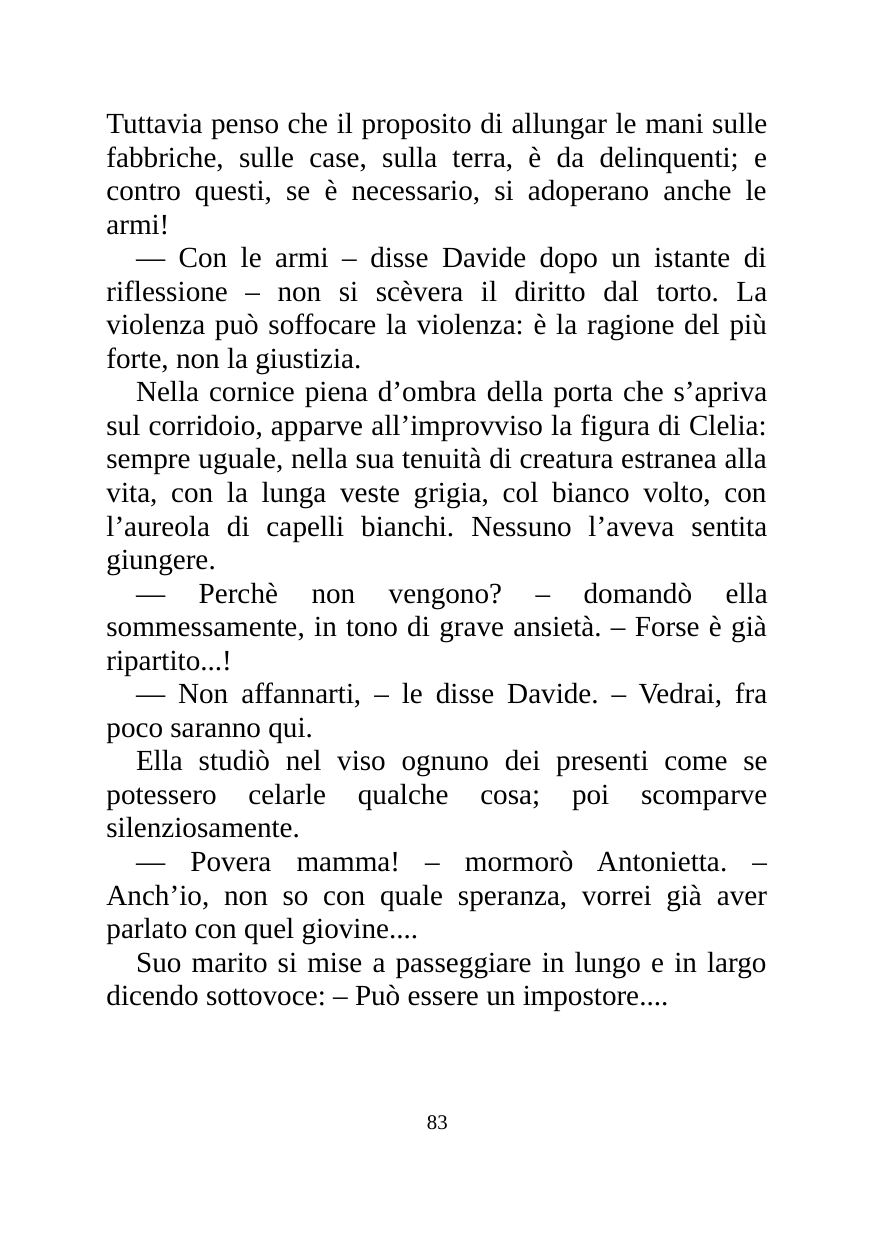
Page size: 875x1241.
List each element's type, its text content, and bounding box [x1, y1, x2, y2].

text Nella cornice piena d’ombra della porta che s’apriva sul corridoio, apparve all’improvviso la figura di Clelia: sempre uguale, nella sua tenuità di creatura estranea alla vita, con la lunga veste grigia, col bianco volto, con l’aureola di capelli bianchi. Nessuno l’aveva sentita giungere. [106, 374, 768, 576]
text Suo marito si mise a passeggiare in lungo e in largo dicendo sottovoce: – Può essere un impostore.... [106, 945, 768, 1012]
text — Non affannarti, – le disse Davide. – Vedrai, fra poco saranno qui. [106, 676, 768, 743]
text — Perchè non vengono? – domandò ella sommessamente, in tono di grave ansietà. – Forse è già ripartito...! [106, 576, 768, 676]
text — Povera mamma! – mormorò Antonietta. – Anch’io, non so con quale speranza, vorrei già aver parlato con quel giovine.... [106, 844, 768, 945]
text Tuttavia penso che il proposito di allungar le mani sulle fabbriche, sulle case, sulla terra, è da delinquenti; e contro questi, se è necessario, si adoperano anche le armi! [106, 106, 768, 240]
text — Con le armi – disse Davide dopo un istante di riflessione – non si scèvera il diritto dal torto. La violenza può soffocare la violenza: è la ragione del più forte, non la giustizia. [106, 240, 768, 374]
text Ella studiò nel viso ognuno dei presenti come se potessero celarle qualche cosa; poi scomparve silenziosamente. [106, 743, 768, 844]
